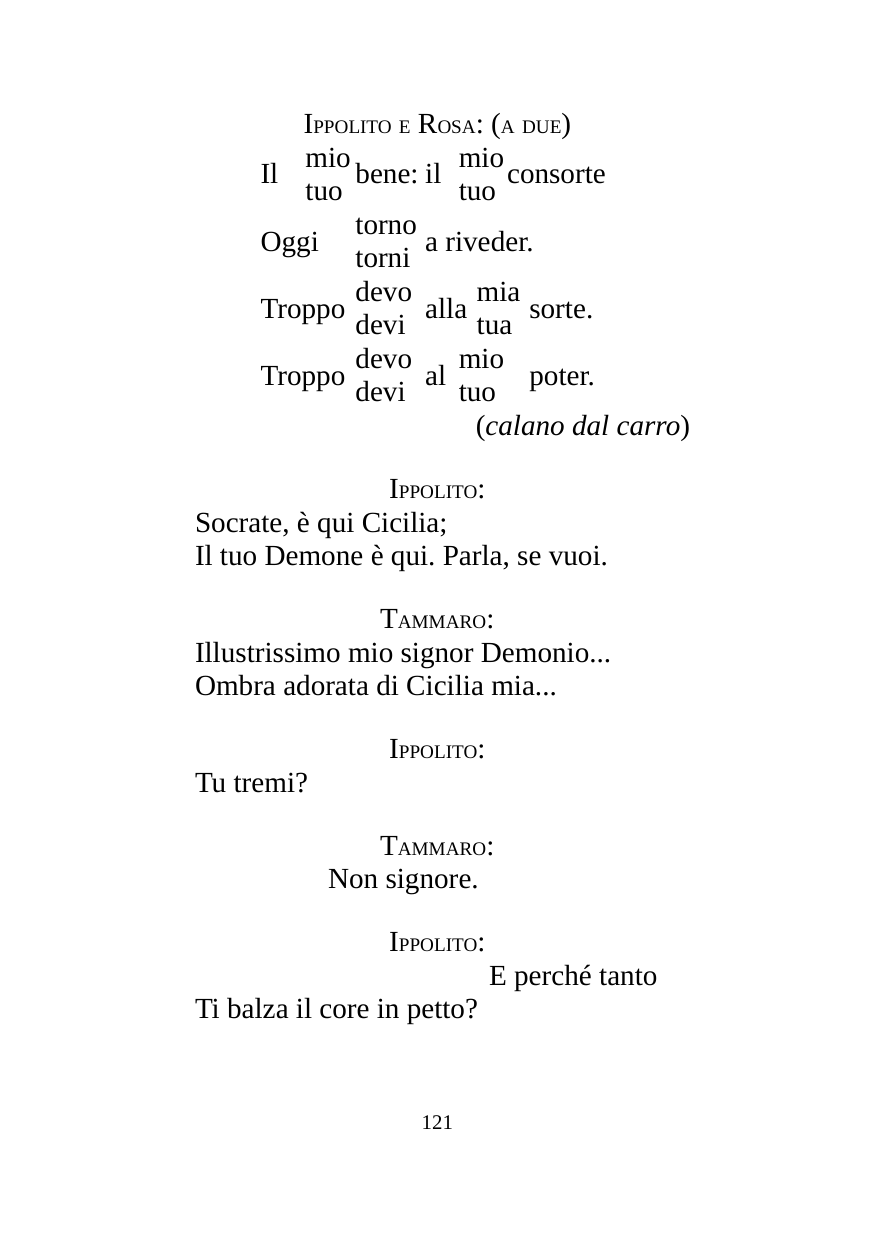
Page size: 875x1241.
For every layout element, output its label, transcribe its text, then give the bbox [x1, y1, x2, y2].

table_cell alla [425, 274, 476, 341]
table_cell mio [459, 341, 529, 374]
text Ippolito: [106, 731, 768, 765]
table_cell Troppo [260, 274, 355, 341]
table_cell a riveder. [425, 207, 614, 274]
table_header il [425, 140, 458, 207]
table_cell tuo [305, 173, 355, 207]
table_cell devi [355, 375, 425, 408]
text E perché tanto [416, 958, 768, 992]
text Non signore. [269, 861, 768, 895]
text Ippolito: [106, 924, 768, 958]
table_cell tuo [459, 173, 507, 207]
table_cell devi [355, 308, 425, 341]
table_cell mia [476, 274, 529, 307]
text Socrate, è qui Cicilia; Il tuo Demone è qui. Parla, se vuoi. [195, 505, 768, 572]
table_header bene: [355, 140, 425, 207]
table_cell Oggi [260, 207, 355, 274]
table_header consorte [507, 140, 614, 207]
table_cell Troppo [260, 341, 355, 408]
text Tu tremi? [195, 765, 768, 798]
text Illustrissimo mio signor Demonio... Ombra adorata di Cicilia mia... [195, 635, 768, 702]
table_cell devo [355, 341, 425, 374]
text Ti balza il core in petto? [195, 992, 768, 1025]
table_header mio [305, 140, 355, 173]
text Tammaro: [106, 828, 768, 861]
table_cell torno [355, 207, 425, 240]
text Tammaro: [106, 601, 768, 635]
table_header Il [260, 140, 305, 207]
text Ippolito: [106, 471, 768, 505]
table_cell devo [355, 274, 425, 307]
table_cell torni [355, 240, 425, 274]
table_cell sorte. [529, 274, 614, 341]
table_cell tuo [459, 375, 529, 408]
table_cell tua [476, 308, 529, 341]
table_cell poter. [529, 341, 614, 408]
text Ippolito e Rosa: (a due) [106, 106, 768, 140]
text (calano dal carro) [106, 408, 768, 442]
table_cell al [425, 341, 458, 408]
table_header mio [459, 140, 507, 173]
